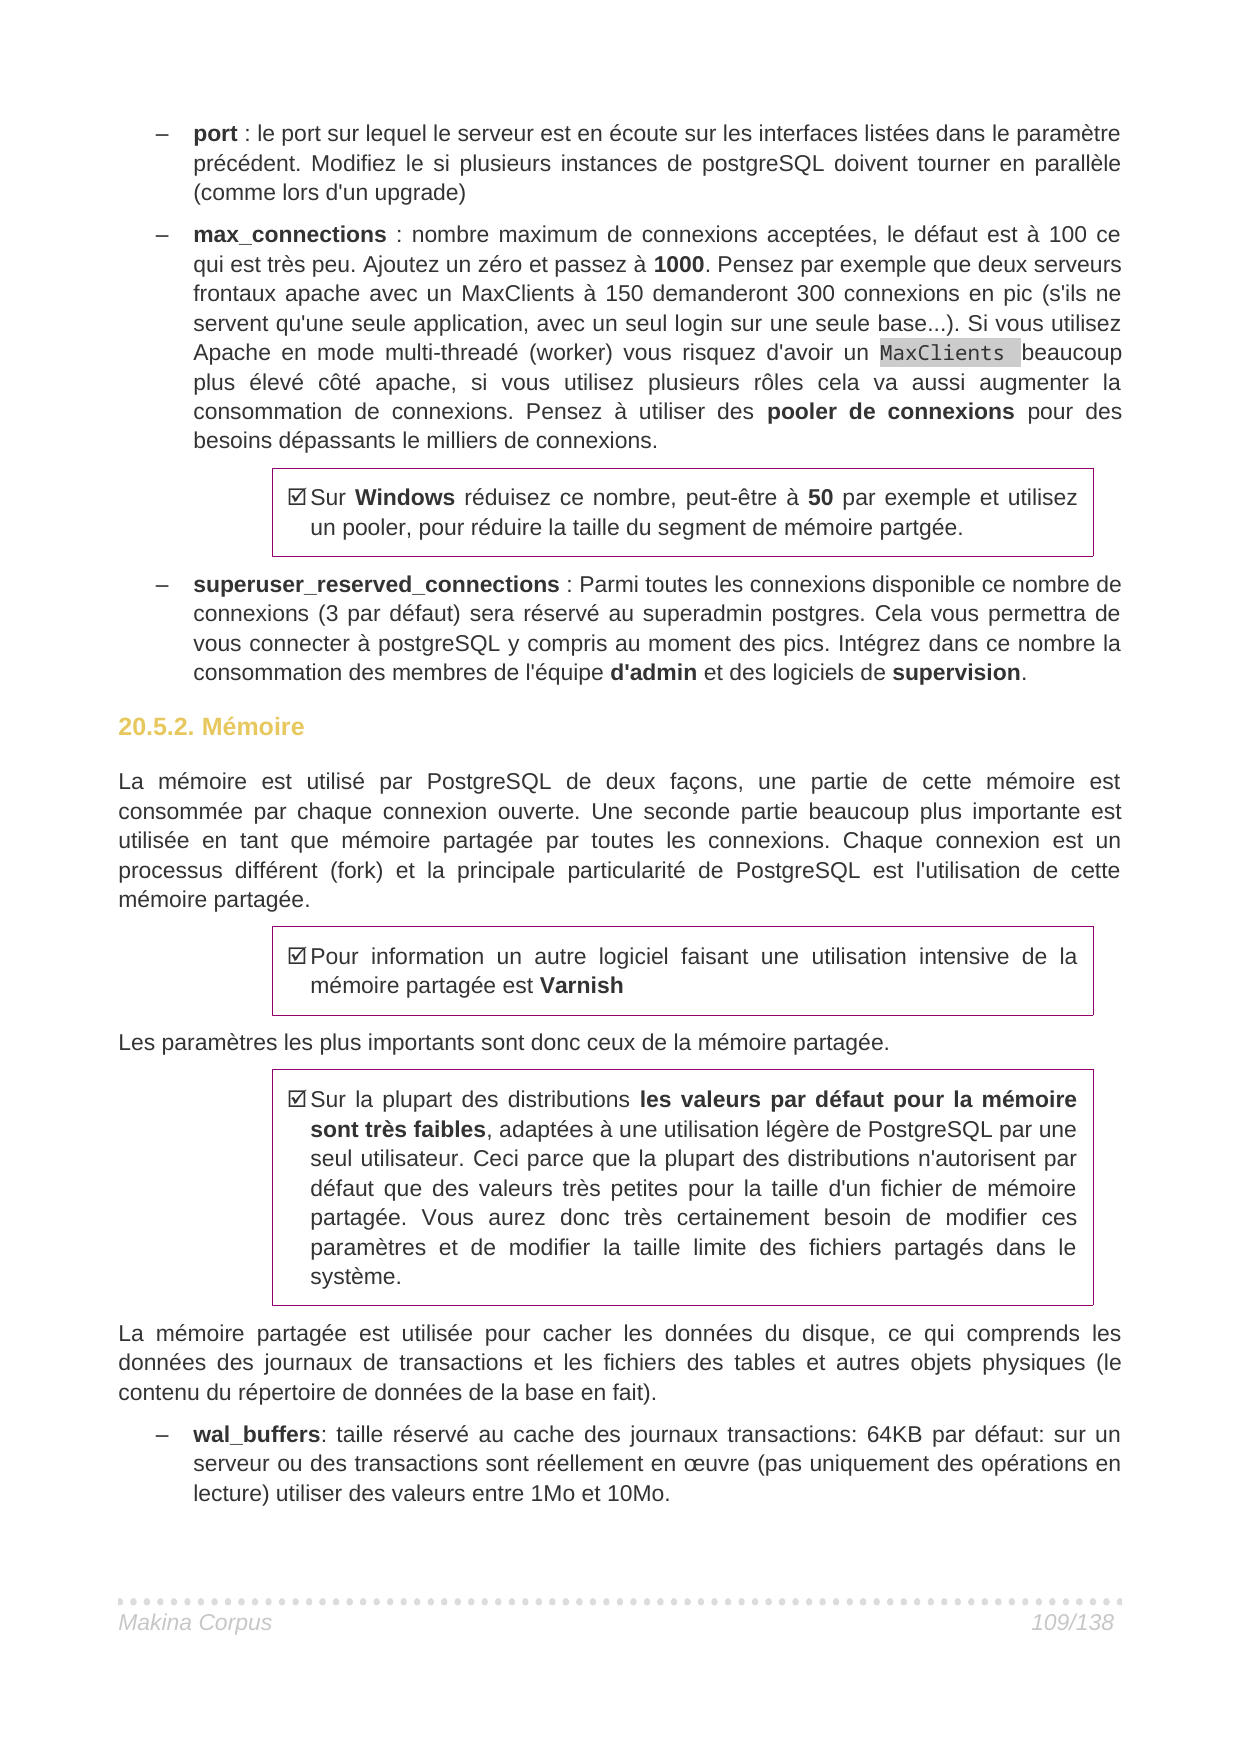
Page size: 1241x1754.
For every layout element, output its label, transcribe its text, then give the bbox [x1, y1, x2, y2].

text Les paramètres les plus importants sont donc ceux de la mémoire partagée. [118, 1027, 1122, 1057]
text La mémoire est utilisé par PostgreSQL de deux façons, une partie de cette mémoire est consommée par chaque connexion ouverte. Une seconde partie beaucoup plus importante est utilisée en tant que mémoire partagée par toutes les connexions. Chaque connexion est un processus différent (fork) et la principale particularité de PostgreSQL est l'utilisation de cette mémoire partagée. [118, 766, 1122, 913]
subtitle Mémoire [118, 712, 1122, 741]
list port : le port sur lequel le serveur est en écoute sur les interfaces listées dans le paramètre précédent. Modifiez le si plusieurs instances de postgreSQL doivent tourner en parallèle (comme lors d'un upgrade) [156, 118, 1122, 207]
picture [118, 1593, 1123, 1610]
list max_connections : nombre maximum de connexions acceptées, le défaut est à 100 ce qui est très peu. Ajoutez un zéro et passez à 1000. Pensez par exemple que deux serveurs frontaux apache avec un MaxClients à 150 demanderont 300 connexions en pic (s'ils ne servent qu'une seule application, avec un seul login sur une seule base...). Si vous utilisez Apache en mode multi-threadé (worker) vous risquez d'avoir un MaxClients beaucoup plus élevé côté apache, si vous utilisez plusieurs rôles cela va aussi augmenter la consommation de connexions. Pensez à utiliser des pooler de connexions pour des besoins dépassants le milliers de connexions. [156, 219, 1122, 455]
list Sur la plupart des distributions les valeurs par défaut pour la mémoire sont très faibles, adaptées à une utilisation légère de PostgreSQL par une seul utilisateur. Ceci parce que la plupart des distributions n'autorisent par défaut que des valeurs très petites pour la taille d'un fichier de mémoire partagée. Vous aurez donc très certainement besoin de modifier ces paramètres et de modifier la taille limite des fichiers partagés dans le système. [273, 1070, 1093, 1305]
list wal_buffers: taille réservé au cache des journaux transactions: 64KB par défaut: sur un serveur ou des transactions sont réellement en œuvre (pas uniquement des opérations en lecture) utiliser des valeurs entre 1Mo et 10Mo. [156, 1419, 1122, 1507]
list superuser_reserved_connections : Parmi toutes les connexions disponible ce nombre de connexions (3 par défaut) sera réservé au superadmin postgres. Cela vous permettra de vous connecter à postgreSQL y compris au moment des pics. Intégrez dans ce nombre la consommation des membres de l'équipe d'admin et des logiciels de supervision. [156, 569, 1122, 687]
list Pour information un autre logiciel faisant une utilisation intensive de la mémoire partagée est Varnish [273, 927, 1093, 1015]
list Sur Windows réduisez ce nombre, peut-être à 50 par exemple et utilisez un pooler, pour réduire la taille du segment de mémoire partgée. [273, 469, 1093, 556]
text La mémoire partagée est utilisée pour cacher les données du disque, ce qui comprends les données des journaux de transactions et les fichiers des tables et autres objets physiques (le contenu du répertoire de données de la base en fait). [118, 1318, 1122, 1406]
